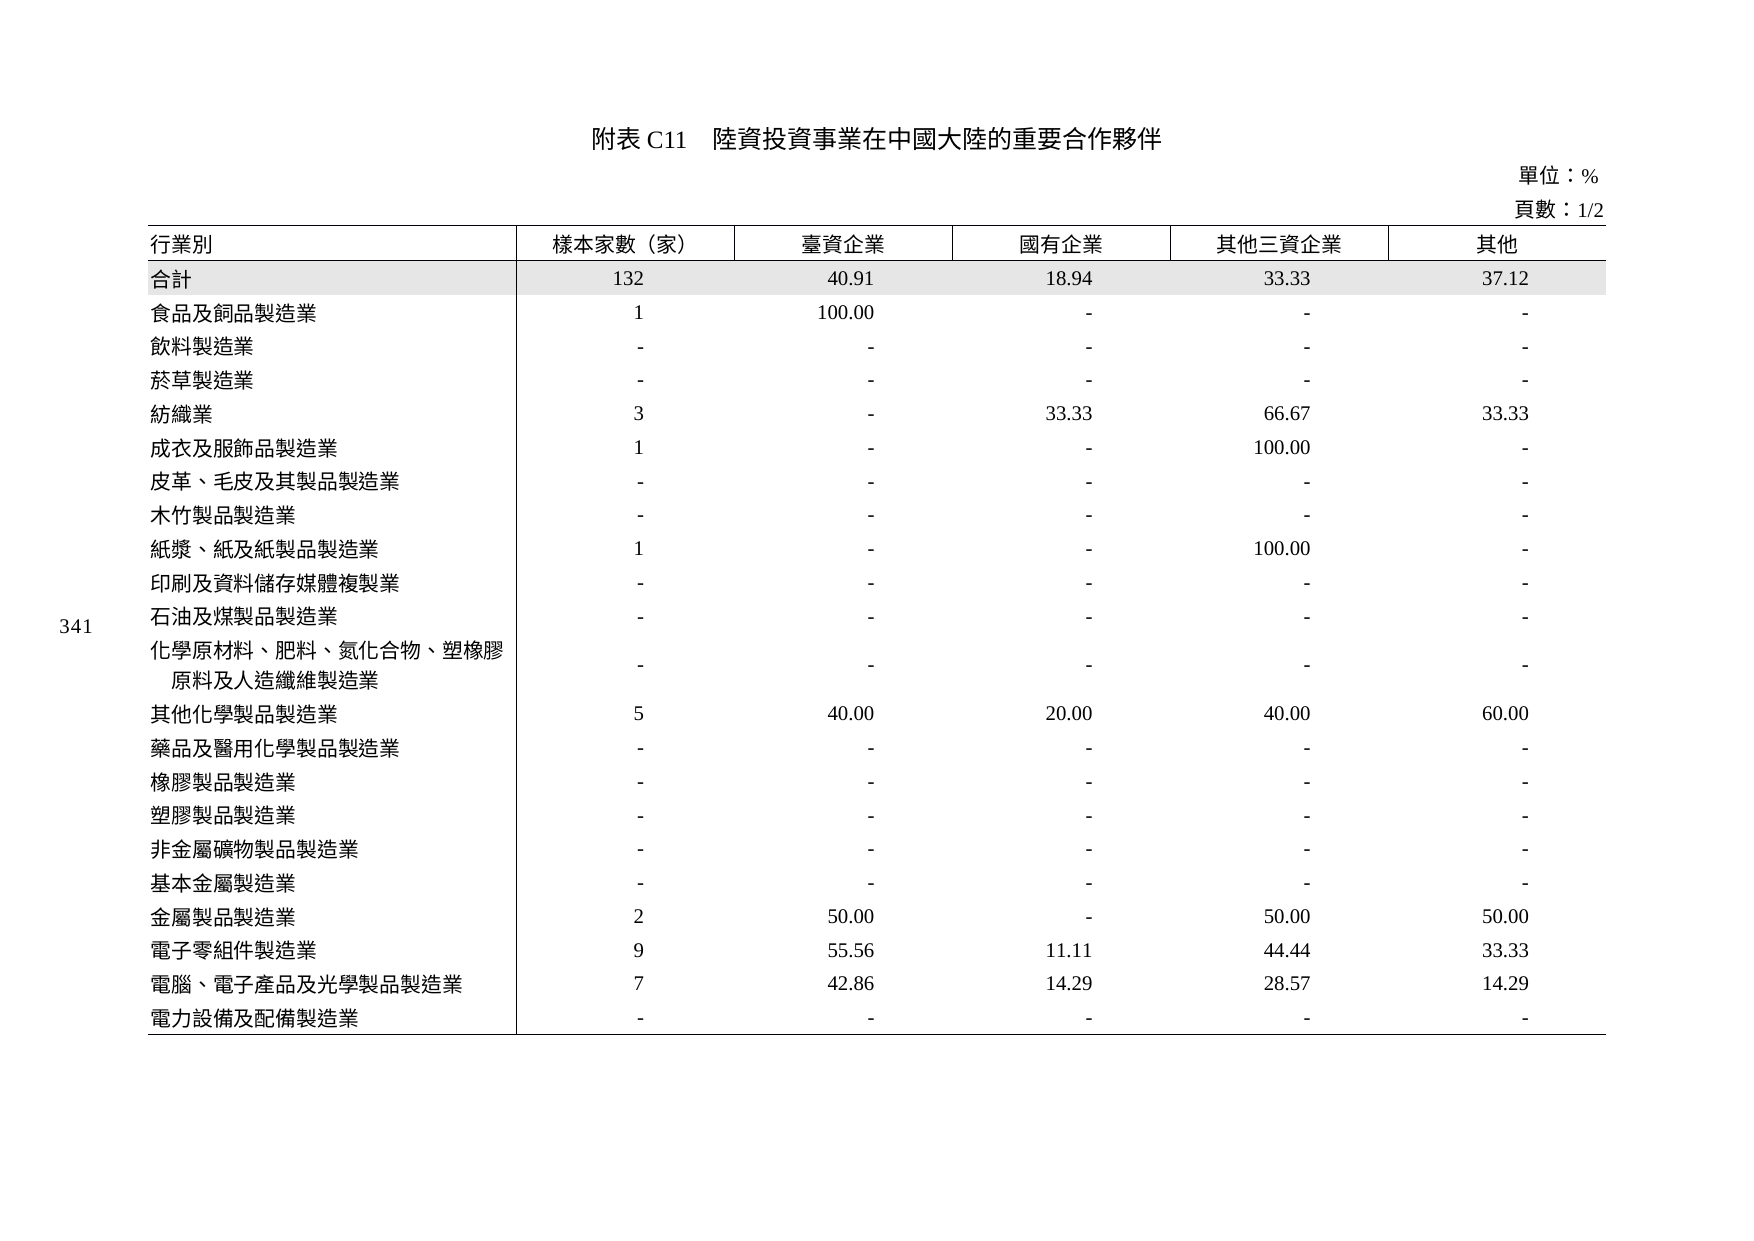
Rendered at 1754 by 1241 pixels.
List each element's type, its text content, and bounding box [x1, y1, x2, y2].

table_cell 石油及煤製品製造業 [148, 599, 516, 632]
table_cell 基本金屬製造業 [148, 865, 516, 899]
table_cell - [1388, 764, 1606, 798]
table_cell 20.00 [952, 696, 1170, 730]
table_cell 紙漿、紙及紙製品製造業 [148, 531, 516, 565]
table_cell - [1170, 565, 1388, 599]
table_cell - [517, 865, 734, 899]
table_cell 18.94 [952, 261, 1170, 295]
table_cell - [952, 498, 1170, 531]
table_cell 40.91 [734, 261, 952, 295]
table_cell - [1388, 329, 1606, 362]
table_cell 100.00 [1170, 430, 1388, 464]
table_cell 化學原材料、肥料、氮化合物、塑橡膠 原料及人造纖維製造業 [148, 633, 516, 696]
table_cell - [1388, 430, 1606, 464]
table_cell 單位：% [148, 158, 1606, 192]
table_cell 行業別 [148, 226, 516, 260]
table_cell 40.00 [1170, 696, 1388, 730]
table_cell - [734, 396, 952, 430]
table_cell - [517, 764, 734, 798]
table_cell 1 [517, 430, 734, 464]
table_cell - [952, 865, 1170, 899]
table_cell - [952, 633, 1170, 696]
table_cell - [517, 599, 734, 632]
table_cell - [952, 899, 1170, 933]
table_cell 飲料製造業 [148, 329, 516, 362]
table_cell 塑膠製品製造業 [148, 798, 516, 831]
table_header 附表C11 陸資投資事業在中國大陸的重要合作夥伴 [148, 118, 1606, 158]
table_cell 100.00 [734, 295, 952, 329]
table_cell 合計 [148, 261, 516, 295]
table_cell 電力設備及配備製造業 [148, 1000, 516, 1034]
table_cell 1 [517, 295, 734, 329]
table_cell - [1170, 831, 1388, 865]
table_cell 55.56 [734, 933, 952, 966]
table_cell 其他 [1389, 226, 1606, 260]
table_cell - [1388, 498, 1606, 531]
table_cell 50.00 [1170, 899, 1388, 933]
table_cell 其他化學製品製造業 [148, 696, 516, 730]
table_cell 44.44 [1170, 933, 1388, 966]
table_cell - [1388, 865, 1606, 899]
table_cell 7 [517, 966, 734, 1000]
table_cell 樣本家數（家） [517, 226, 734, 260]
table_cell 66.67 [1170, 396, 1388, 430]
table_cell 33.33 [1388, 933, 1606, 966]
table_cell - [952, 430, 1170, 464]
table_cell - [517, 565, 734, 599]
table_cell - [517, 329, 734, 362]
table_cell 33.33 [952, 396, 1170, 430]
table_cell 皮革、毛皮及其製品製造業 [148, 464, 516, 497]
table_cell - [1388, 1000, 1606, 1034]
table_cell 14.29 [952, 966, 1170, 1000]
table_cell 臺資企業 [735, 226, 952, 260]
table_cell 橡膠製品製造業 [148, 764, 516, 798]
table_cell - [734, 798, 952, 831]
table_cell - [952, 764, 1170, 798]
table_cell 1 [517, 531, 734, 565]
table_cell 100.00 [1170, 531, 1388, 565]
table_cell - [1170, 764, 1388, 798]
table_cell - [734, 1000, 952, 1034]
table_cell - [952, 531, 1170, 565]
table_cell - [952, 565, 1170, 599]
table_cell - [1388, 363, 1606, 396]
table_cell - [1388, 531, 1606, 565]
table_cell 28.57 [1170, 966, 1388, 1000]
table_cell - [1170, 798, 1388, 831]
table_cell - [517, 730, 734, 764]
table_cell - [734, 498, 952, 531]
table_cell - [952, 730, 1170, 764]
table_cell 其他三資企業 [1171, 226, 1388, 260]
table_cell 非金屬礦物製品製造業 [148, 831, 516, 865]
table_cell - [952, 1000, 1170, 1034]
table_cell - [952, 363, 1170, 396]
table_cell - [734, 430, 952, 464]
table_cell 2 [517, 899, 734, 933]
table_cell - [734, 531, 952, 565]
table_cell 42.86 [734, 966, 952, 1000]
table_cell - [952, 599, 1170, 632]
table_cell - [517, 363, 734, 396]
table_cell - [1388, 798, 1606, 831]
table_cell 11.11 [952, 933, 1170, 966]
table_cell 木竹製品製造業 [148, 498, 516, 531]
table_cell 50.00 [1388, 899, 1606, 933]
table_cell 3 [517, 396, 734, 430]
table_cell - [952, 831, 1170, 865]
table_cell - [1170, 295, 1388, 329]
table_cell 33.33 [1170, 261, 1388, 295]
table_cell 電子零組件製造業 [148, 933, 516, 966]
table_cell 5 [517, 696, 734, 730]
table_cell - [517, 633, 734, 696]
table_cell 60.00 [1388, 696, 1606, 730]
table_cell - [734, 865, 952, 899]
table_cell 電腦、電子產品及光學製品製造業 [148, 966, 516, 1000]
table_cell 紡織業 [148, 396, 516, 430]
table_cell 37.12 [1388, 261, 1606, 295]
table_cell 33.33 [1388, 396, 1606, 430]
table_cell - [1170, 633, 1388, 696]
table_cell - [1170, 464, 1388, 497]
table_cell - [517, 798, 734, 831]
table_cell 國有企業 [953, 226, 1170, 260]
table_cell - [734, 464, 952, 497]
table_cell - [1170, 363, 1388, 396]
table_cell - [734, 363, 952, 396]
table_cell - [1170, 329, 1388, 362]
table_cell - [517, 1000, 734, 1034]
table_cell 成衣及服飾品製造業 [148, 430, 516, 464]
table_cell - [1388, 633, 1606, 696]
table_cell - [952, 464, 1170, 497]
table_cell - [734, 730, 952, 764]
table_cell - [734, 565, 952, 599]
table_cell - [734, 633, 952, 696]
table_cell - [1388, 565, 1606, 599]
table_cell - [1388, 730, 1606, 764]
table_cell - [952, 295, 1170, 329]
table_cell - [952, 798, 1170, 831]
table_cell - [1170, 599, 1388, 632]
table_cell - [517, 498, 734, 531]
table_cell - [1388, 831, 1606, 865]
table_cell - [734, 764, 952, 798]
table_cell - [517, 831, 734, 865]
table_cell 藥品及醫用化學製品製造業 [148, 730, 516, 764]
table_cell 食品及飼品製造業 [148, 295, 516, 329]
table_cell 14.29 [1388, 966, 1606, 1000]
table_cell 50.00 [734, 899, 952, 933]
table_cell - [734, 599, 952, 632]
table_cell 132 [517, 261, 734, 295]
table_cell 印刷及資料儲存媒體複製業 [148, 565, 516, 599]
table_cell - [734, 831, 952, 865]
table_cell - [1170, 730, 1388, 764]
table_cell 菸草製造業 [148, 363, 516, 396]
table_cell - [1388, 599, 1606, 632]
table_cell - [517, 464, 734, 497]
table_cell - [1170, 865, 1388, 899]
table_cell - [1170, 498, 1388, 531]
table_cell 40.00 [734, 696, 952, 730]
table_cell - [1170, 1000, 1388, 1034]
table_cell 頁數：1/2 [148, 192, 1606, 225]
table_cell - [1388, 295, 1606, 329]
table_cell 9 [517, 933, 734, 966]
table_cell - [734, 329, 952, 362]
table_cell - [952, 329, 1170, 362]
table_cell 金屬製品製造業 [148, 899, 516, 933]
table_cell - [1388, 464, 1606, 497]
